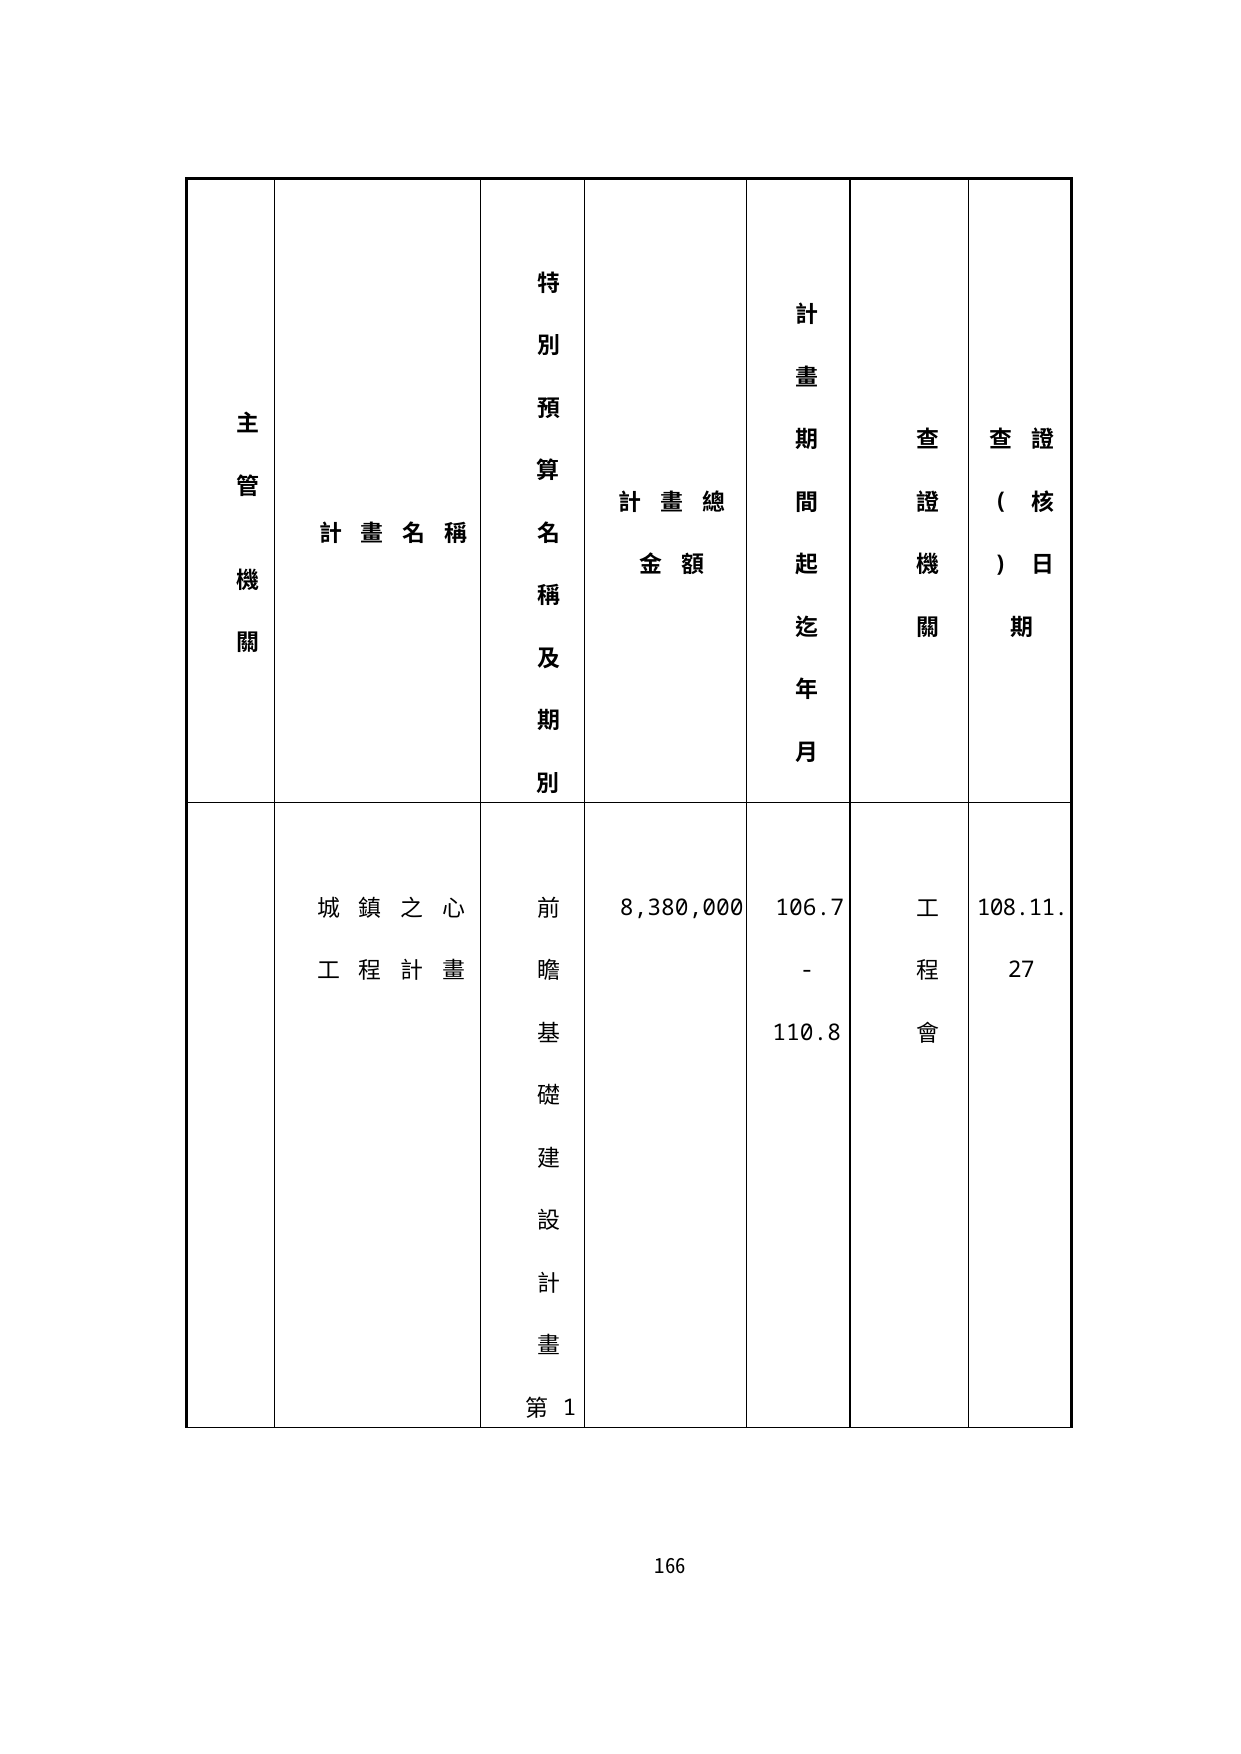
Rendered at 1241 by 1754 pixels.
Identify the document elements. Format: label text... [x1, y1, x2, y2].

table_cell 108.11.27 [969, 803, 1070, 1427]
table_header 查證機關 [851, 180, 968, 802]
table_cell [188, 803, 274, 1427]
table_header 特別預算 名稱及期別 [481, 180, 584, 802]
table_header 計畫總金額 [585, 180, 746, 802]
table_header 主管 機關 [188, 180, 274, 802]
table_cell 106.7- 110.8 [747, 803, 849, 1427]
table_header 查證(核)日期 [969, 180, 1070, 802]
table_cell 8,380,000 [585, 803, 746, 1427]
table_header 計畫期間起迄年月 [747, 180, 849, 802]
table_cell 前瞻基礎建設計畫第1 [481, 803, 584, 1427]
table_cell 工程會 [851, 803, 968, 1427]
table_cell 城鎮之心工程計畫 [275, 803, 480, 1427]
table_header 計畫名稱 [275, 180, 480, 802]
